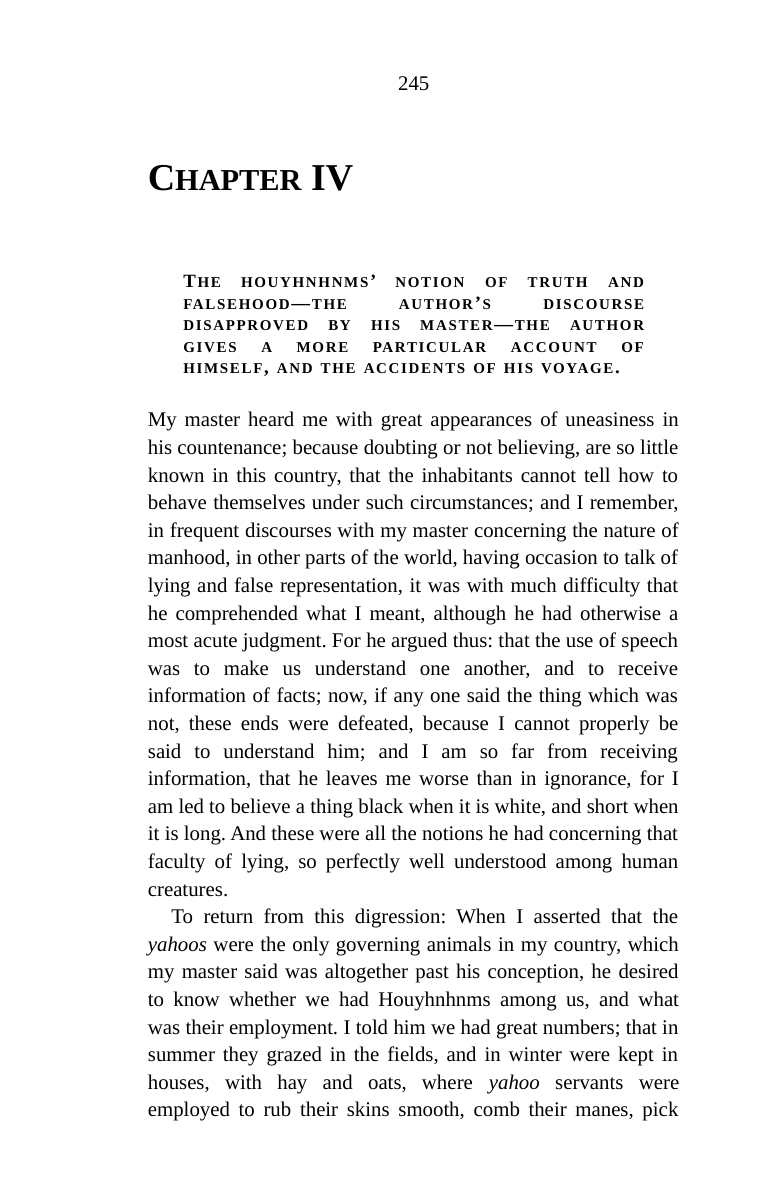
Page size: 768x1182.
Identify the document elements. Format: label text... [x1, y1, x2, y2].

subtitle Chapter IV [148, 155, 679, 198]
text The houyhnhnms’ notion of truth and falsehood—the author’s discourse disapproved by his master—the author gives a more particular account of himself, and the accidents of his voyage. [183, 270, 644, 378]
text My master heard me with great appearances of uneasiness in his countenance; because doubting or not believing, are so little known in this country, that the inhabitants cannot tell how to behave themselves under such circumstances; and I remember, in frequent discourses with my master concerning the nature of manhood, in other parts of the world, having occasion to talk of lying and false representation, it was with much difficulty that he comprehended what I meant, although he had otherwise a most acute judgment. For he argued thus: that the use of speech was to make us understand one another, and to receive information of facts; now, if any one said the thing which was not, these ends were defeated, because I cannot properly be said to understand him; and I am so far from receiving information, that he leaves me worse than in ignorance, for I am led to believe a thing black when it is white, and short when it is long. And these were all the notions he had concerning that faculty of lying, so perfectly well understood among human creatures. [148, 407, 679, 901]
text To return from this digression: When I asserted that the yahoos were the only governing animals in my country, which my master said was altogether past his conception, he desired to know whether we had Houyhnhnms among us, and what was their employment. I told him we had great numbers; that in summer they grazed in the fields, and in winter were kept in houses, with hay and oats, where yahoo servants were employed to rub their skins smooth, comb their manes, pick [148, 904, 679, 1121]
